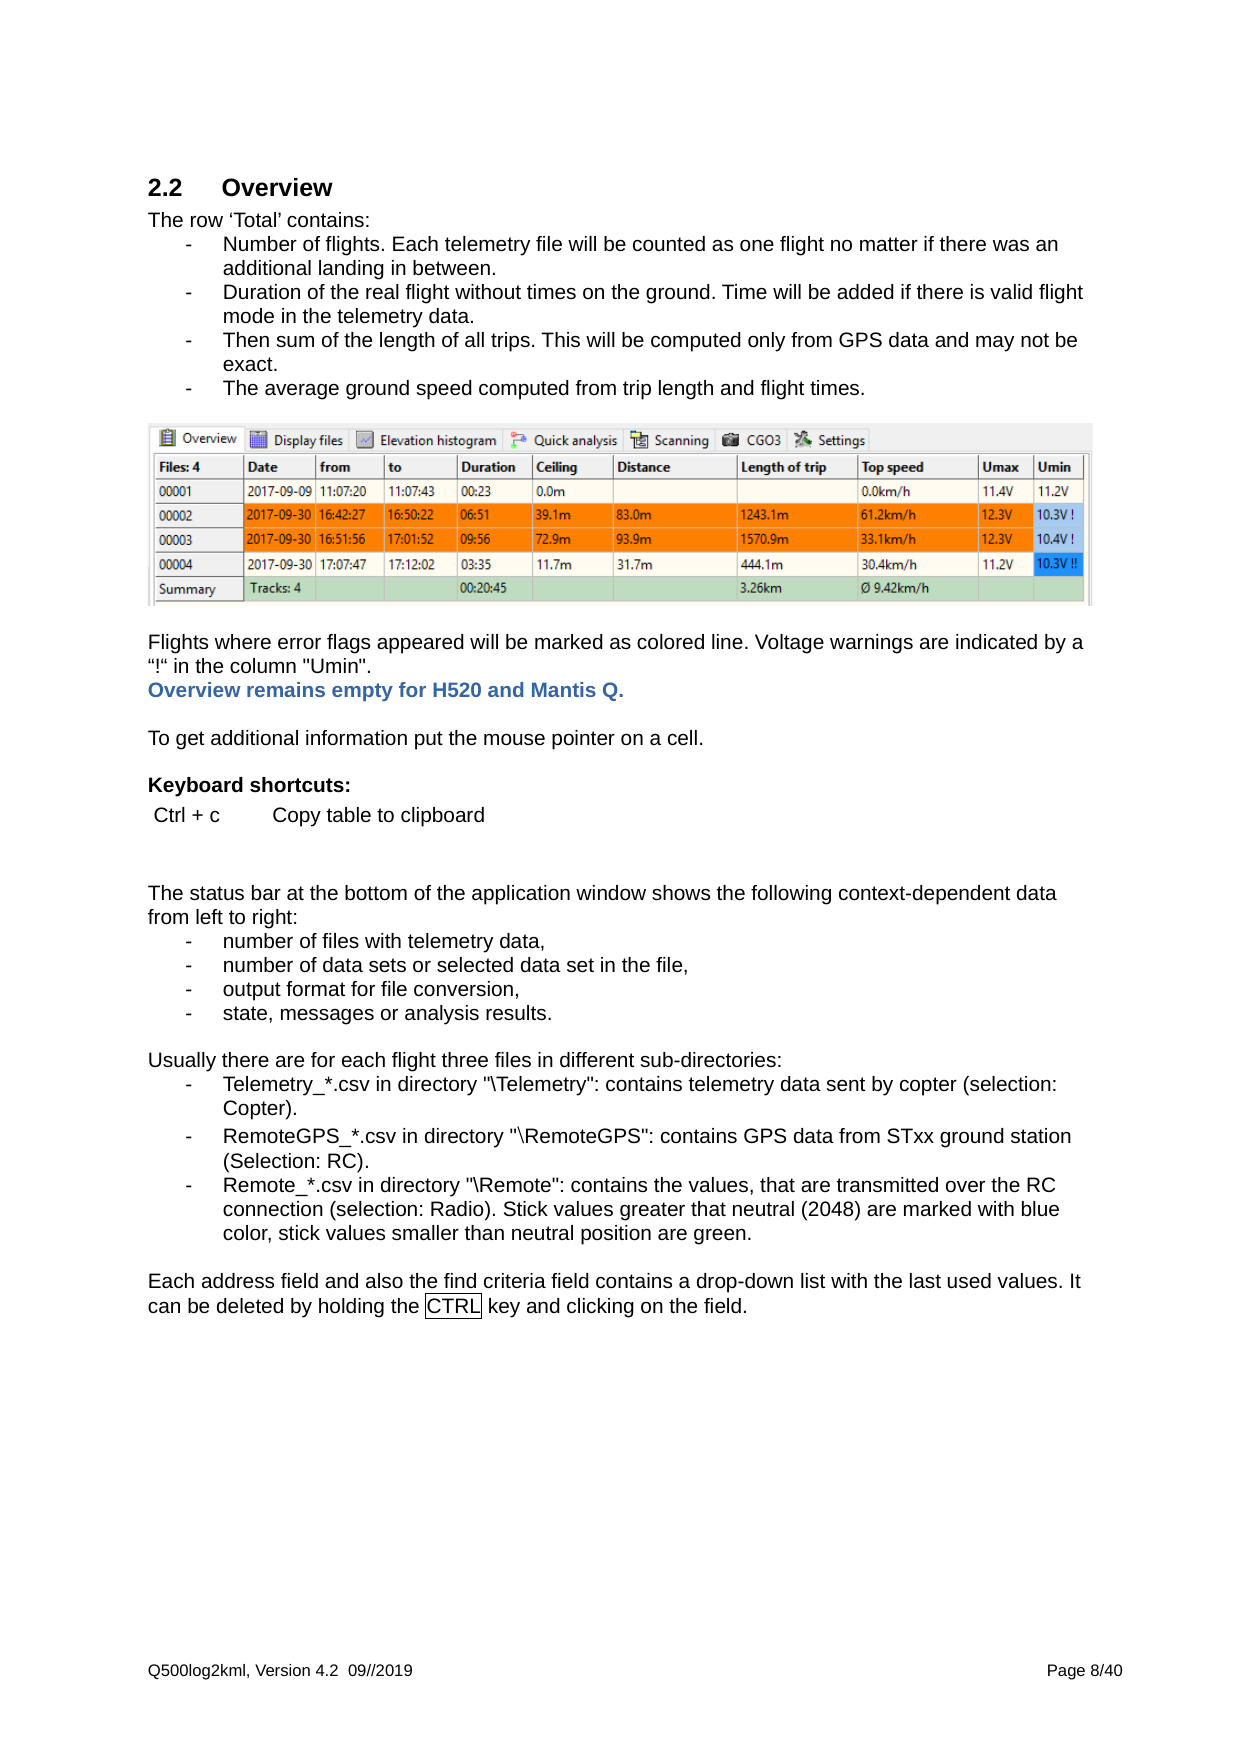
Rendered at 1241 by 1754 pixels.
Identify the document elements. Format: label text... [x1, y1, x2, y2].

list Telemetry_*.csv in directory "\Telemetry": contains telemetry data sent by copter (selection: Copter). [185, 1072, 1093, 1120]
list The average ground speed computed from trip length and flight times. [185, 375, 1093, 399]
list number of files with telemetry data, [185, 928, 1093, 952]
list Number of flights. Each telemetry file will be counted as one flight no matter if there was an additional landing in between. [185, 232, 1093, 279]
list output format for file conversion, [185, 976, 1093, 1000]
text Flights where error flags appeared will be marked as colored line. Voltage warnings are indicated by a “!“ in the column "Umin". [148, 629, 1093, 677]
text The row ‘Total’ contains: [148, 208, 1093, 232]
text Keyboard shortcuts: [148, 773, 1093, 797]
list state, messages or analysis results. [185, 1000, 1093, 1024]
text Each address field and also the find criteria field contains a drop-down list with the last used values. It can be deleted by holding the CTRL key and clicking on the field. [148, 1269, 1093, 1319]
text The status bar at the bottom of the application window shows the following context-dependent data from left to right: [148, 881, 1093, 928]
table_header Copy table to clipboard [266, 797, 1093, 833]
list RemoteGPS_*.csv in directory "\RemoteGPS": contains GPS data from STxx ground station (Selection: RC). [185, 1120, 1093, 1173]
list number of data sets or selected data set in the file, [185, 952, 1093, 976]
list Remote_*.csv in directory "\Remote": contains the values, that are transmitted over the RC connection (selection: Radio). Stick values greater that neutral (2048) are marked with blue color, stick values smaller than neutral position are green. [185, 1173, 1093, 1245]
subtitle Overview [148, 173, 1093, 201]
text Overview remains empty for H520 and Mantis Q. [148, 677, 1093, 701]
list Duration of the real flight without times on the ground. Time will be added if there is valid flight mode in the telemetry data. [185, 279, 1093, 327]
picture [147, 423, 1093, 606]
table_header Ctrl + c [148, 797, 266, 833]
list Then sum of the length of all trips. This will be computed only from GPS data and may not be exact. [185, 327, 1093, 375]
text To get additional information put the mouse pointer on a cell. [148, 725, 1093, 749]
text Usually there are for each flight three files in different sub-directories: [148, 1048, 1093, 1072]
